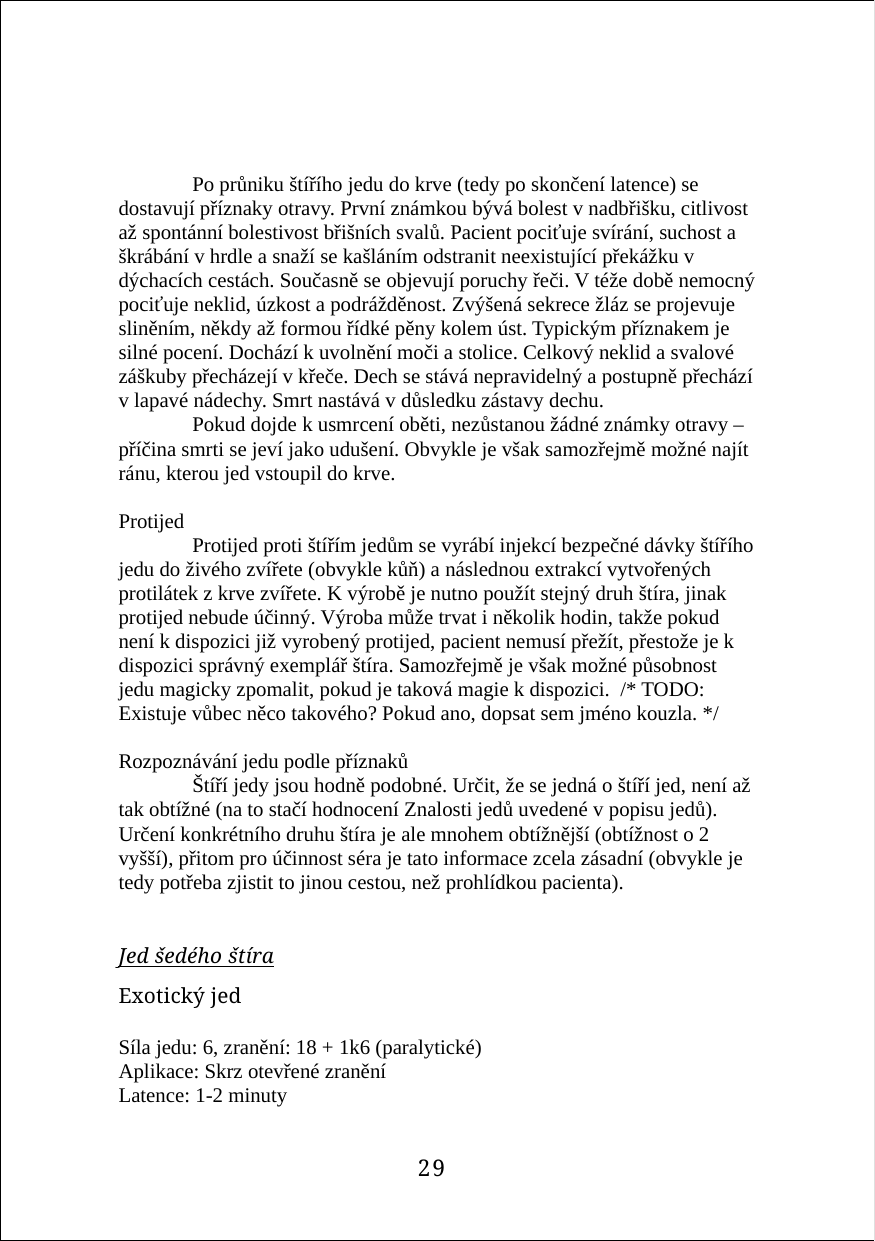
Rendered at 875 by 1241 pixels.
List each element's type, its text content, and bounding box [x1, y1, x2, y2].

text Exotický jed [118, 982, 756, 1010]
text Aplikace: Skrz otevřené zranění [118, 1059, 756, 1083]
text Po průniku štířího jedu do krve (tedy po skončení latence) se dostavují příznaky otravy. První známkou bývá bolest v nadbřišku, citlivost až spontánní bolestivost břišních svalů. Pacient pociťuje svírání, suchost a škrábání v hrdle a snaží se kašláním odstranit neexistující překážku v dýchacích cestách. Současně se objevují poruchy řeči. V téže době nemocný pociťuje neklid, úzkost a podrážděnost. Zvýšená sekrece žláz se projevuje sliněním, někdy až formou řídké pěny kolem úst. Typickým příznakem je silné pocení. Dochází k uvolnění moči a stolice. Celkový neklid a svalové záškuby přecházejí v křeče. Dech se stává nepravidelný a postupně přechází v lapavé nádechy. Smrt nastává v důsledku zástavy dechu. [118, 172, 756, 412]
text Protijed [118, 509, 756, 533]
text Štíří jedy jsou hodně podobné. Určit, že se jedná o štíří jed, není až tak obtížné (na to stačí hodnocení Znalosti jedů uvedené v popisu jedů). Určení konkrétního druhu štíra je ale mnohem obtížnější (obtížnost o 2 vyšší), přitom pro účinnost séra je tato informace zcela zásadní (obvykle je tedy potřeba zjistit to jinou cestou, než prohlídkou pacienta). [118, 773, 756, 894]
subtitle Jed šedého štíra [118, 941, 756, 970]
text Rozpoznávání jedu podle příznaků [118, 749, 756, 773]
text Pokud dojde k usmrcení oběti, nezůstanou žádné známky otravy – příčina smrti se jeví jako udušení. Obvykle je však samozřejmě možné najít ránu, kterou jed vstoupil do krve. [118, 412, 756, 484]
text Protijed proti štířím jedům se vyrábí injekcí bezpečné dávky štířího jedu do živého zvířete (obvykle kůň) a následnou extrakcí vytvořených protilátek z krve zvířete. K výrobě je nutno použít stejný druh štíra, jinak protijed nebude účinný. Výroba může trvat i několik hodin, takže pokud není k dispozici již vyrobený protijed, pacient nemusí přežít, přestože je k dispozici správný exemplář štíra. Samozřejmě je však možné působnost jedu magicky zpomalit, pokud je taková magie k dispozici. /* TODO: Existuje vůbec něco takového? Pokud ano, dopsat sem jméno kouzla. */ [118, 533, 756, 725]
text Latence: 1-2 minuty [118, 1083, 756, 1107]
text Síla jedu: 6, zranění: 18 + 1k6 (paralytické) [118, 1035, 756, 1059]
